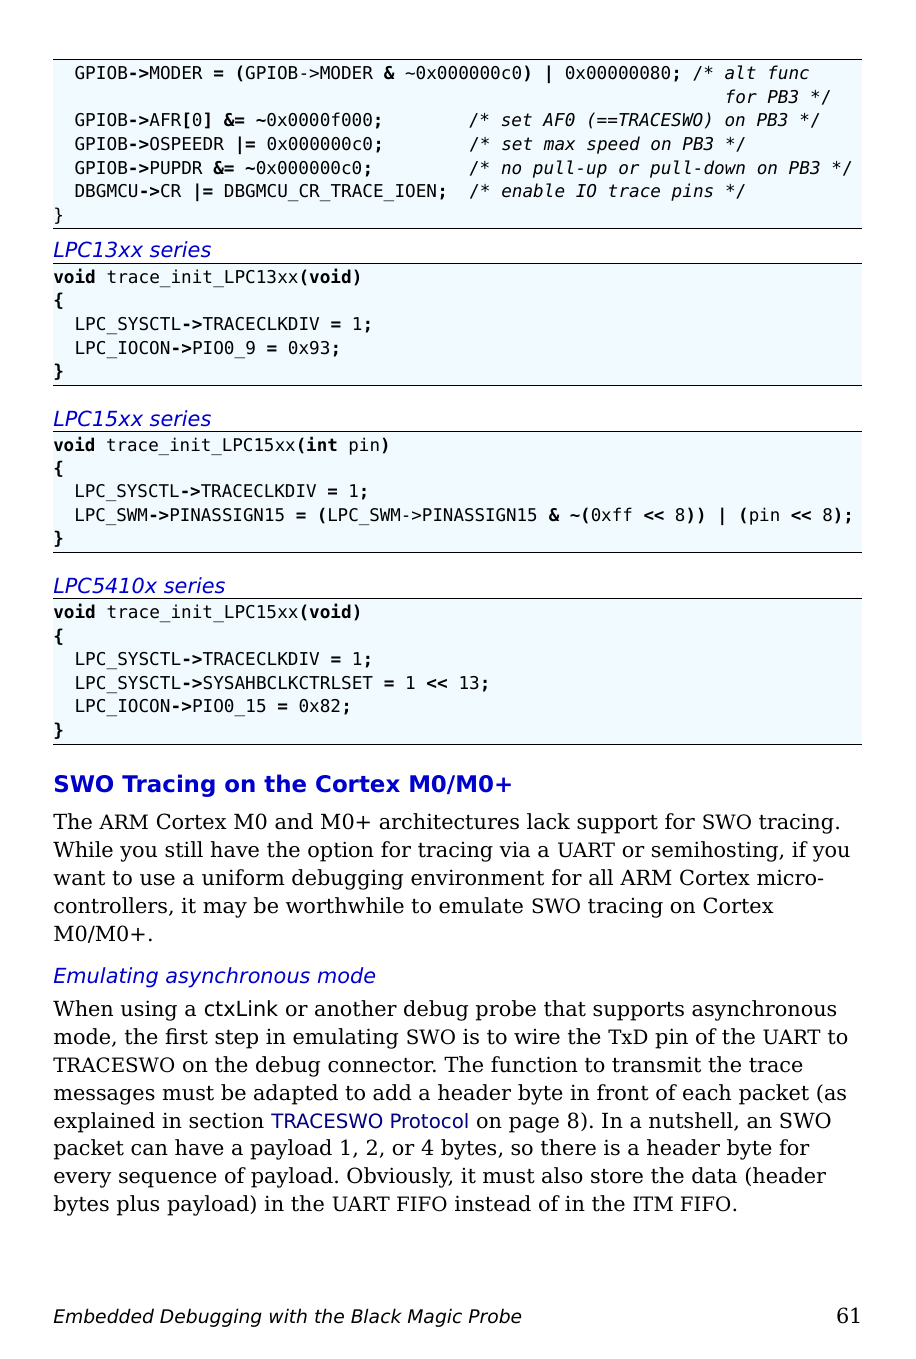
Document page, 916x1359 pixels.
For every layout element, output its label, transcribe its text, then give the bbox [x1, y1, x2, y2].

text LPC_IOCON->PIO0_9 = 0x93; [53, 334, 862, 357]
subtitle LPC13xx series [53, 238, 862, 263]
text LPC_SYSCTL->TRACECLKDIV = 1; [53, 478, 862, 501]
text LPC_IOCON->PIO0_15 = 0x82; [53, 692, 862, 716]
text LPC_SYSCTL->SYSAHBCLKCTRLSET = 1 << 13; [53, 669, 862, 692]
text } [53, 716, 862, 744]
text LPC_SYSCTL->TRACECLKDIV = 1; [53, 310, 862, 334]
text GPIOB->MODER = (GPIOB->MODER & ~0x000000c0) | 0x00000080; /* alt func for PB3 */ [53, 60, 862, 106]
text GPIOB->PUPDR &= ~0x000000c0; /* no pull-up or pull-down on PB3 */ [53, 154, 862, 177]
subtitle LPC15xx series [53, 407, 862, 431]
subtitle SWO Tracing on the Cortex M0/M0+ [53, 771, 862, 798]
text } [53, 524, 862, 552]
text { [53, 286, 862, 310]
text { [53, 622, 862, 645]
text GPIOB->AFR[0] &= ~0x0000f000; /* set AF0 (==TRACESWO) on PB3 */ [53, 106, 862, 130]
text } [53, 201, 862, 228]
text void trace_init_LPC15xx(void) [53, 599, 862, 622]
text { [53, 454, 862, 478]
text LPC_SWM->PINASSIGN15 = (LPC_SWM->PINASSIGN15 & ~(0xff << 8)) | (pin << 8); [53, 501, 862, 524]
text LPC_SYSCTL->TRACECLKDIV = 1; [53, 645, 862, 669]
text GPIOB->OSPEEDR |= 0x000000c0; /* set max speed on PB3 */ [53, 130, 862, 154]
subtitle Emulating asynchronous mode [53, 964, 862, 988]
text When using a ctxLink or another debug probe that supports asynchronous mode, the first step in emulating SWO is to wire the TxD pin of the UART to TRACESWO on the debug connector. The function to transmit the trace messages must be adapted to add a header byte in front of each packet (as explained in section TRACESWO Protocol on page 8). In a nutshell, an SWO packet can have a payload 1, 2, or 4 bytes, so there is a header byte for every sequence of payload. Obviously, it must also store the data (header bytes plus payload) in the UART FIFO instead of in the ITM FIFO. [53, 997, 862, 1216]
text void trace_init_LPC13xx(void) [53, 264, 862, 286]
text The ARM Cortex M0 and M0+ architectures lack support for SWO tracing. While you still have the option for tracing via a UART or semihosting, if you want to use a uniform debugging environment for all ARM Cortex micro-controllers, it may be worthwhile to emulate SWO tracing on Cortex M0/M0+. [53, 810, 862, 946]
text void trace_init_LPC15xx(int pin) [53, 432, 862, 454]
text } [53, 357, 862, 385]
subtitle LPC5410x series [53, 574, 862, 598]
text DBGMCU->CR |= DBGMCU_CR_TRACE_IOEN; /* enable IO trace pins */ [53, 177, 862, 201]
